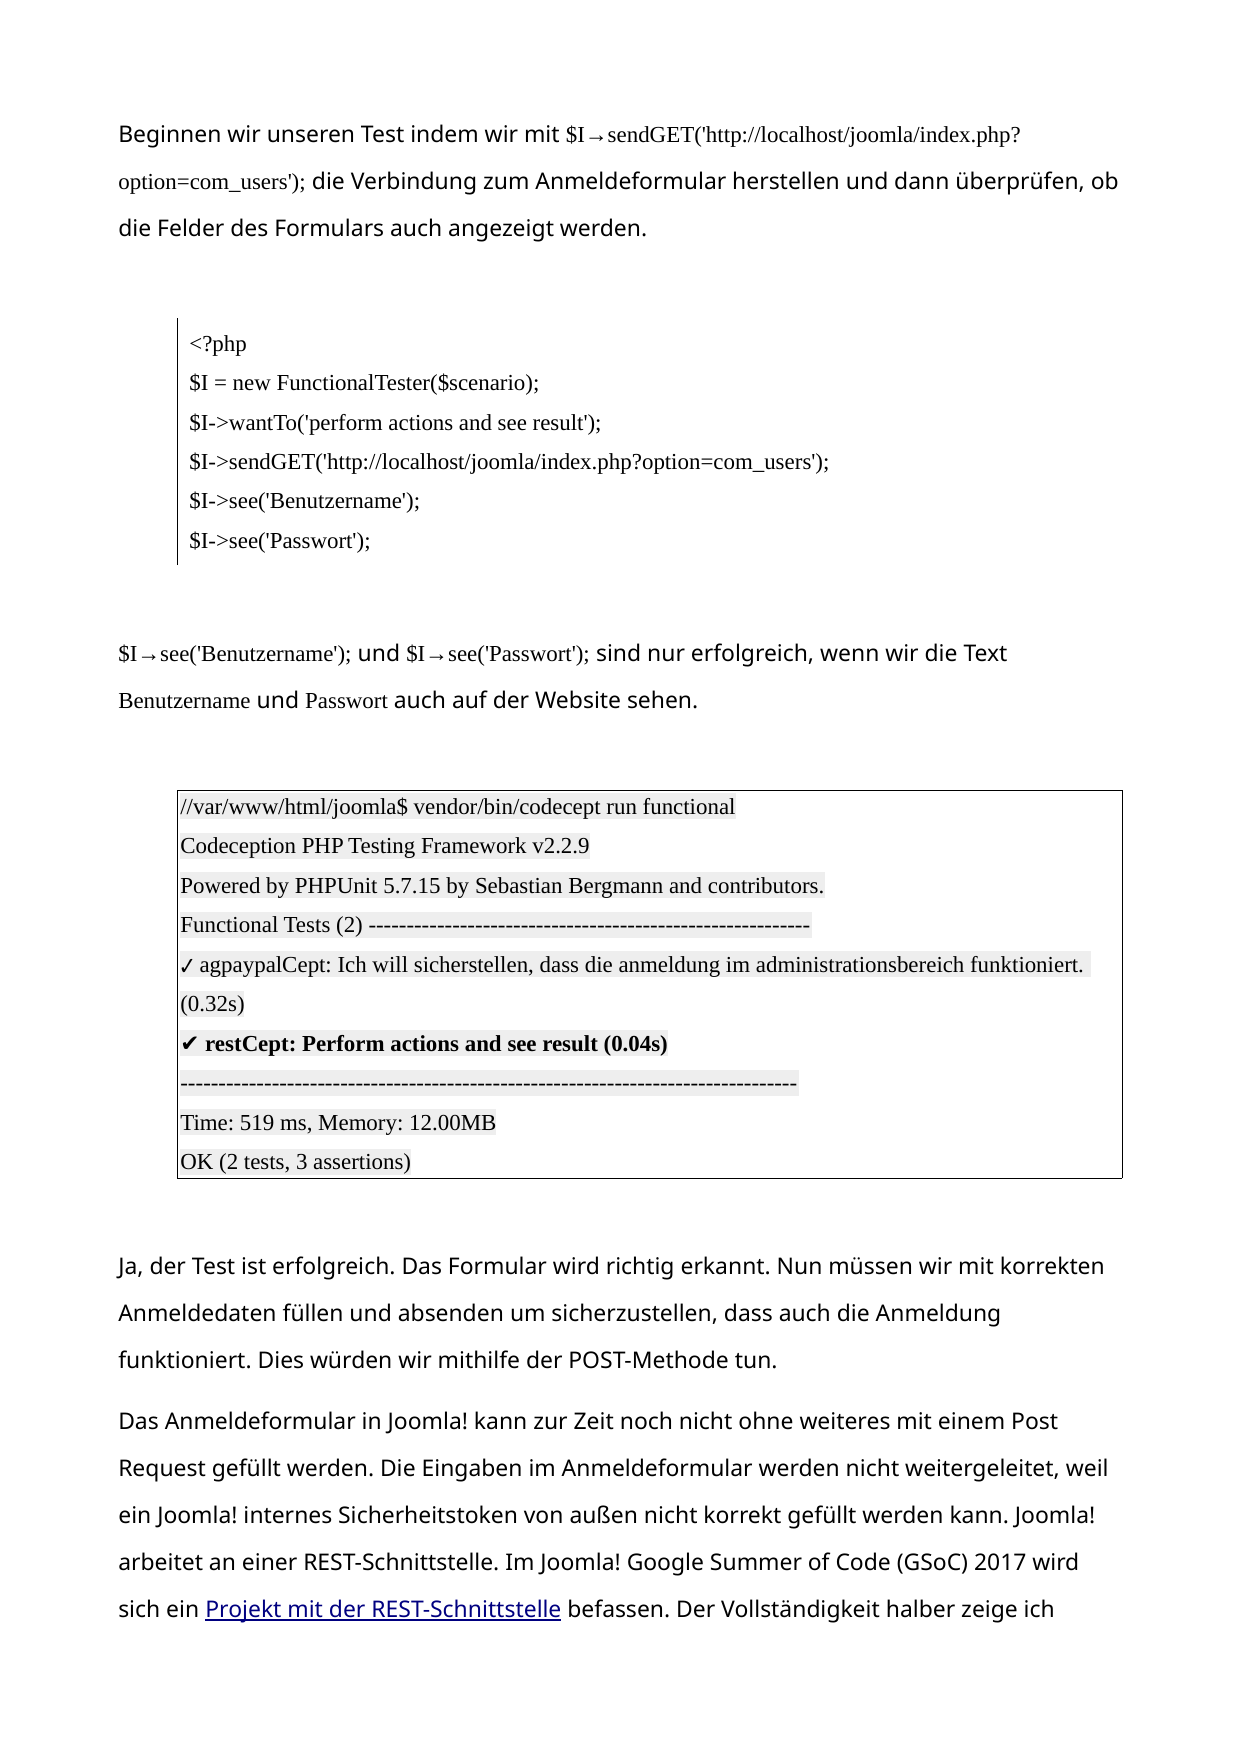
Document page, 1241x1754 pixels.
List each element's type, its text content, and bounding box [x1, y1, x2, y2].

text <?php $I = new FunctionalTester($scenario); $I->wantTo('perform actions and see result'); $I->sendGET('http://localhost/joomla/index.php?option=com_users'); $I->see('Benutzername'); $I->see('Passwort'); [178, 318, 1122, 565]
text Ja, der Test ist erfolgreich. Das Formular wird richtig erkannt. Nun müssen wir mit korrekten Anmeldedaten füllen und absenden um sicherzustellen, dass auch die Anmeldung funktioniert. Dies würden wir mithilfe der POST-Methode tun. [118, 1250, 1122, 1375]
text Das Anmeldeformular in Joomla! kann zur Zeit noch nicht ohne weiteres mit einem Post Request gefüllt werden. Die Eingaben im Anmeldeformular werden nicht weitergeleitet, weil ein Joomla! internes Sicherheitstoken von außen nicht korrekt gefüllt werden kann. Joomla! arbeitet an einer REST-Schnittstelle. Im Joomla! Google Summer of Code (GSoC) 2017 wird sich ein Projekt mit der REST-Schnittstelle befassen. Der Vollständigkeit halber zeige ich [118, 1405, 1122, 1624]
text //var/www/html/joomla$ vendor/bin/codecept run functional Codeception PHP Testing Framework v2.2.9 Powered by PHPUnit 5.7.15 by Sebastian Bergmann and contributors. Functional Tests (2) ---------------------------------------------------------- ✔ agpaypalCept: Ich will sicherstellen, dass die anmeldung im administrationsbereich funktioniert. (0.32s) ✔ restCept: Perform actions and see result (0.04s) --------------------------------------------------------------------------------- Time: 519 ms, Memory: 12.00MB OK (2 tests, 3 assertions) [178, 791, 1122, 1178]
text Beginnen wir unseren Test indem wir mit $I→sendGET('http://localhost/joomla/index.php?option=com_users'); die Verbindung zum Anmeldeformular herstellen und dann überprüfen, ob die Felder des Formulars auch angezeigt werden. [118, 118, 1122, 243]
text $I→see('Benutzername'); und $I→see('Passwort'); sind nur erfolgreich, wenn wir die Text Benutzername und Passwort auch auf der Website sehen. [118, 637, 1122, 715]
